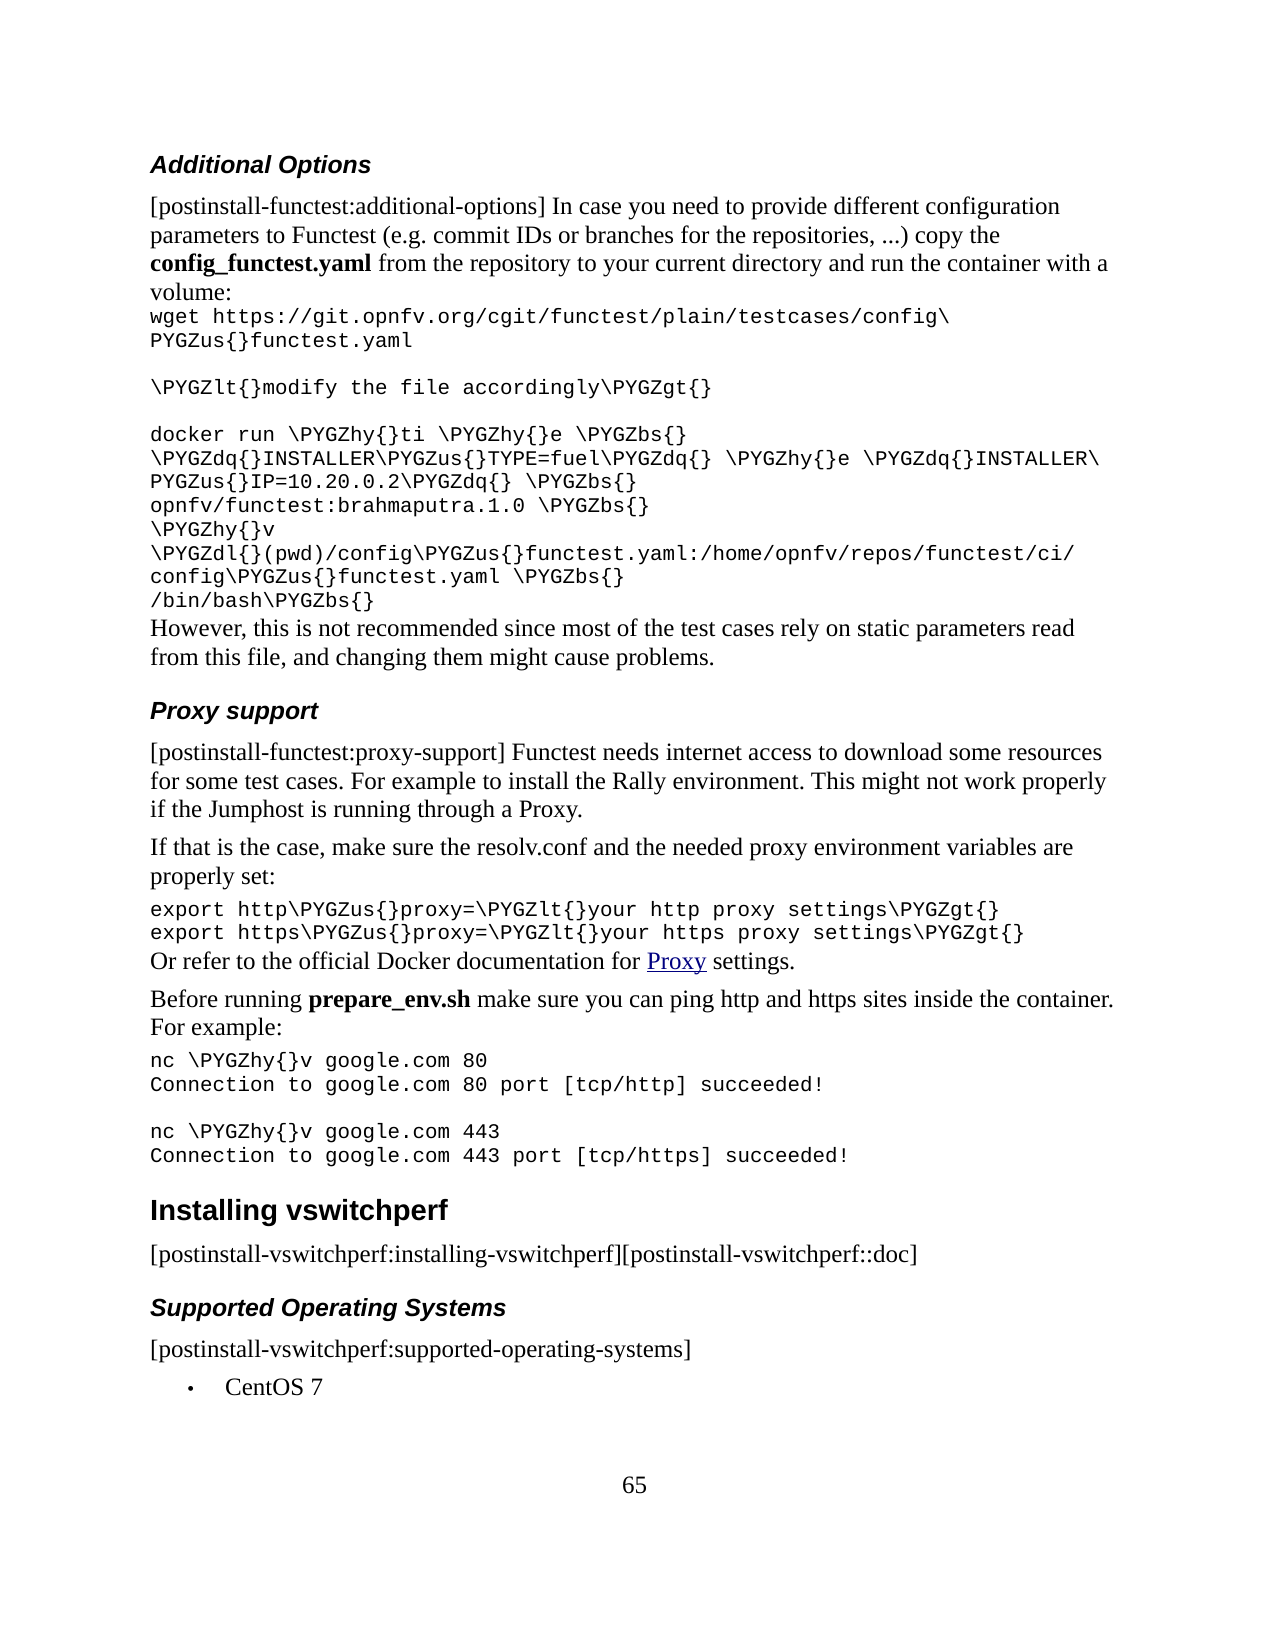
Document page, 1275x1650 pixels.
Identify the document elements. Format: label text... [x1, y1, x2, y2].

text docker run \PYGZhy{}ti \PYGZhy{}e \PYGZbs{} [150, 424, 1125, 448]
subtitle Supported Operating Systems [150, 1293, 1125, 1322]
text nc \PYGZhy{}v google.com 443 [150, 1121, 1125, 1145]
text /bin/bash\PYGZbs{} [150, 590, 1125, 613]
text [postinstall-functest:proxy-support] Functest needs internet access to download some resources for some test cases. For example to install the Rally environment. This might not work properly if the Jumphost is running through a Proxy. [150, 737, 1125, 823]
text export http\PYGZus{}proxy=\PYGZlt{}your http proxy settings\PYGZgt{} [150, 899, 1125, 922]
text However, this is not recommended since most of the test cases rely on static parameters read from this file, and changing them might cause problems. [150, 613, 1125, 671]
text \PYGZhy{}v \PYGZdl{}(pwd)/config\PYGZus{}functest.yaml:/home/opnfv/repos/functest/ci/config\PYGZus{}functest.yaml \PYGZbs{} [150, 519, 1125, 590]
subtitle Proxy support [150, 696, 1125, 724]
text nc \PYGZhy{}v google.com 80 [150, 1050, 1125, 1074]
text Before running prepare_env.sh make sure you can ping http and https sites inside the container. For example: [150, 984, 1125, 1041]
text [postinstall-functest:additional-options] In case you need to provide different configuration parameters to Functest (e.g. commit IDs or branches for the repositories, ...) copy the config_functest.yaml from the repository to your current directory and run the container with a volume: [150, 191, 1125, 306]
text Or refer to the official Docker documentation for Proxy settings. [150, 946, 1125, 975]
text wget https://git.opnfv.org/cgit/functest/plain/testcases/config\PYGZus{}functest.yaml [150, 306, 1125, 353]
text export https\PYGZus{}proxy=\PYGZlt{}your https proxy settings\PYGZgt{} [150, 922, 1125, 946]
text If that is the case, make sure the resolv.conf and the needed proxy environment variables are properly set: [150, 832, 1125, 890]
text \PYGZlt{}modify the file accordingly\PYGZgt{} [150, 377, 1125, 401]
subtitle Additional Options [150, 150, 1125, 178]
text Connection to google.com 80 port [tcp/http] succeeded! [150, 1074, 1125, 1097]
text opnfv/functest:brahmaputra.1.0 \PYGZbs{} [150, 495, 1125, 519]
text [postinstall-vswitchperf:supported-operating-systems] [150, 1334, 1125, 1363]
subtitle Installing vswitchperf [150, 1193, 1125, 1227]
text [postinstall-vswitchperf:installing-vswitchperf][postinstall-vswitchperf::doc] [150, 1239, 1125, 1268]
text Connection to google.com 443 port [tcp/https] succeeded! [150, 1145, 1125, 1168]
list CentOS 7 [187, 1372, 1125, 1401]
text \PYGZdq{}INSTALLER\PYGZus{}TYPE=fuel\PYGZdq{} \PYGZhy{}e \PYGZdq{}INSTALLER\PYGZus{}IP=10.20.0.2\PYGZdq{} \PYGZbs{} [150, 448, 1125, 495]
